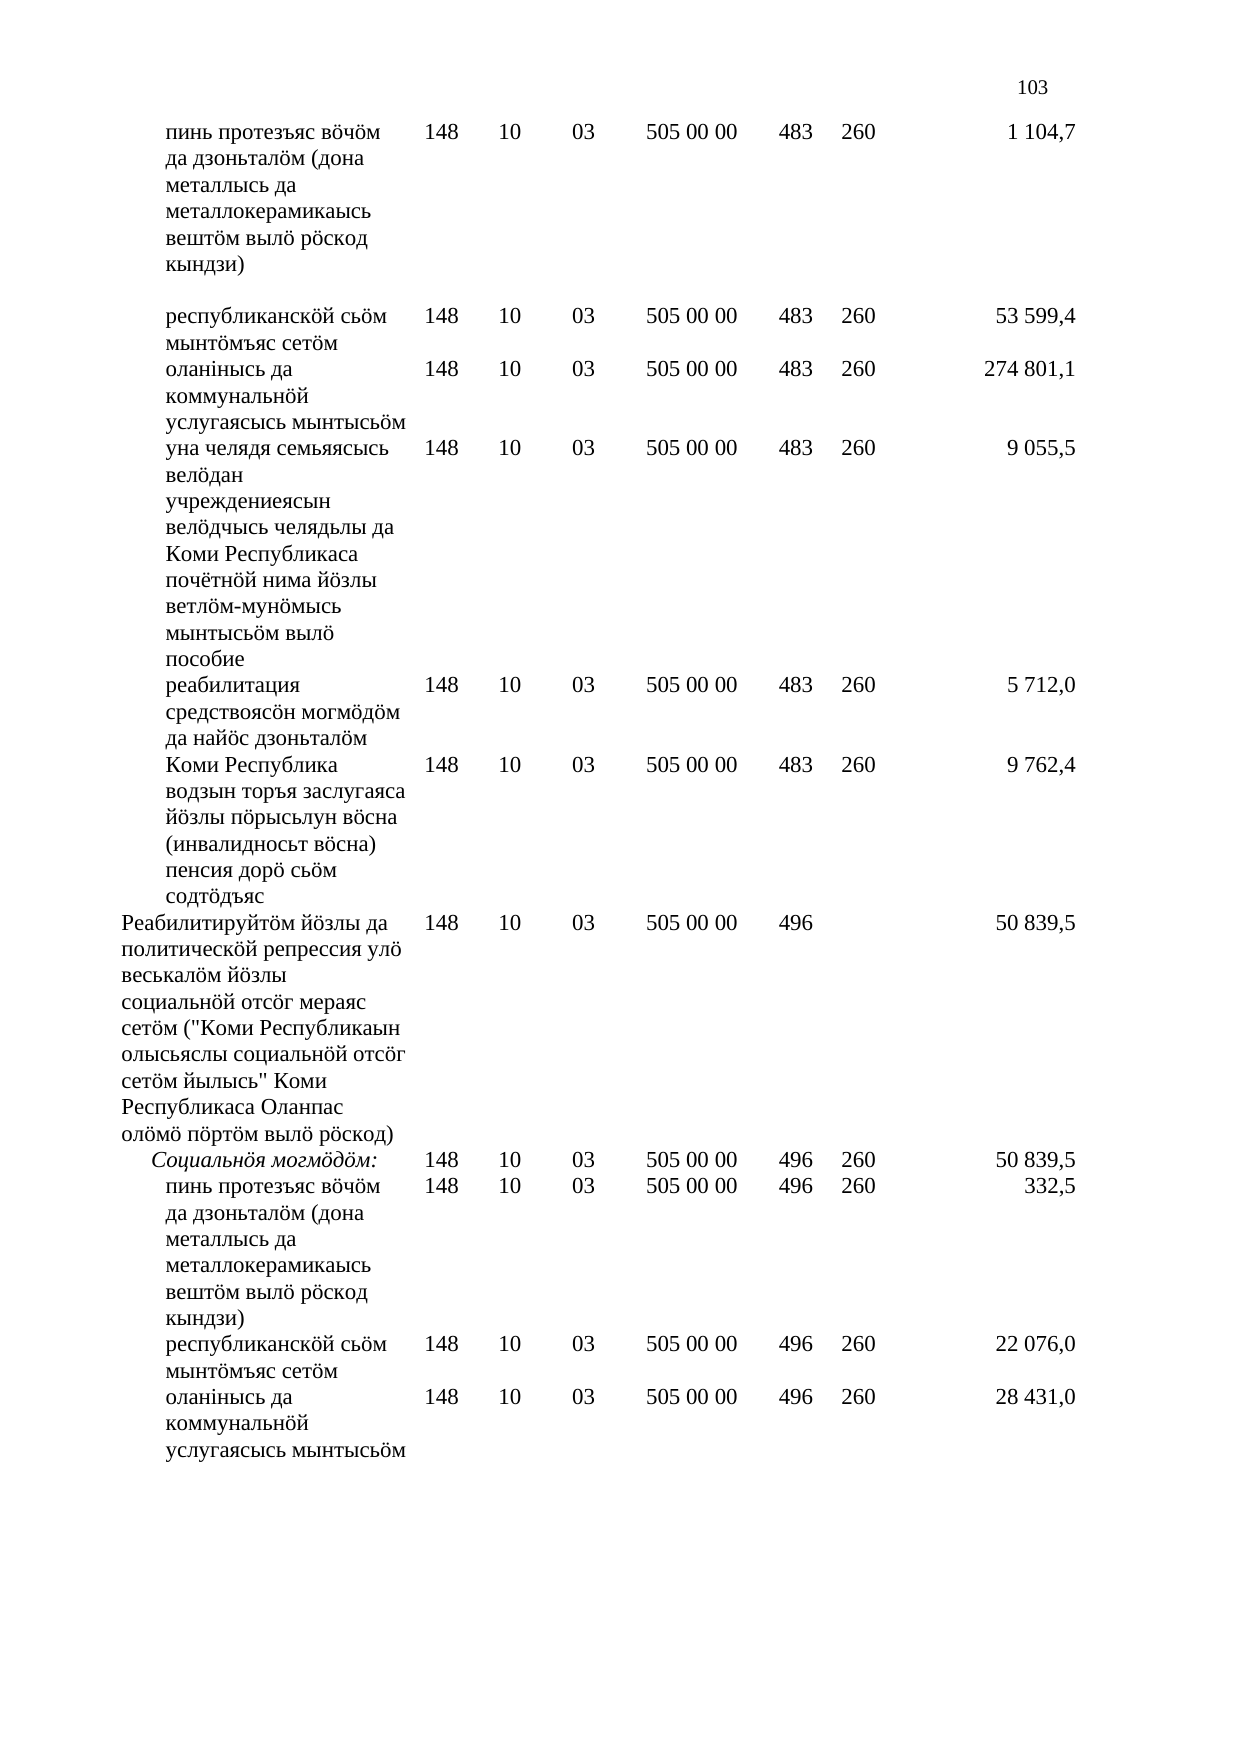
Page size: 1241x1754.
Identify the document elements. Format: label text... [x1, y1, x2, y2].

table_cell 148 [415, 1383, 489, 1462]
table_cell 03 [563, 1383, 637, 1462]
table_cell 496 [770, 1383, 832, 1462]
table_cell 148 [415, 672, 489, 751]
table_cell 03 [563, 751, 637, 909]
table_cell 03 [563, 355, 637, 434]
table_cell 148 [415, 434, 489, 672]
table_cell 260 [832, 1330, 906, 1383]
table_cell Коми Республика водзын торъя заслугаяса йöзлы пöрысьлун вöсна (инвалидносьт вöсна) пенсия дорö сьöм содтöдъяс [109, 751, 415, 909]
table_cell 148 [415, 909, 489, 1146]
table_cell 260 [832, 303, 906, 355]
table_cell 28 431,0 [906, 1383, 1084, 1462]
table_cell 148 [415, 118, 489, 303]
table_cell 260 [832, 118, 906, 303]
table_cell оланінысь да коммунальнöй услугаясысь мынтысьöм [109, 1383, 415, 1462]
table_cell 483 [770, 751, 832, 909]
table_cell 505 00 00 [637, 1172, 770, 1330]
table_cell 03 [563, 303, 637, 355]
table_cell 274 801,1 [906, 355, 1084, 434]
table_cell 148 [415, 1146, 489, 1172]
table_cell 10 [489, 1172, 563, 1330]
table_cell 9 762,4 [906, 751, 1084, 909]
table_cell 10 [489, 1146, 563, 1172]
table_cell 148 [415, 303, 489, 355]
table_cell республиканскöй сьöм мынтöмъяс сетöм [109, 303, 415, 355]
table_cell 260 [832, 751, 906, 909]
table_cell 1 104,7 [906, 118, 1084, 303]
table_cell 03 [563, 434, 637, 672]
table_cell 53 599,4 [906, 303, 1084, 355]
table_cell 505 00 00 [637, 355, 770, 434]
table_cell 505 00 00 [637, 1146, 770, 1172]
table_cell 505 00 00 [637, 909, 770, 1146]
table_cell 505 00 00 [637, 672, 770, 751]
table_cell 483 [770, 118, 832, 303]
table_cell 483 [770, 303, 832, 355]
table_cell 03 [563, 118, 637, 303]
table_cell реабилитация средствоясöн могмöдöм да найöс дзоньталöм [109, 672, 415, 751]
table_cell пинь протезъяс вöчöм да дзоньталöм (дона металлысь да металлокерамикаысь вештöм вылö рöскод кындзи) [109, 118, 415, 303]
table_cell 10 [489, 303, 563, 355]
table_cell 332,5 [906, 1172, 1084, 1330]
table_cell 505 00 00 [637, 118, 770, 303]
table_cell оланінысь да коммунальнöй услугаясысь мынтысьöм [109, 355, 415, 434]
table_cell 505 00 00 [637, 1330, 770, 1383]
table_cell 496 [770, 909, 832, 1146]
table_cell 03 [563, 1172, 637, 1330]
table_cell 10 [489, 1330, 563, 1383]
table_cell 10 [489, 751, 563, 909]
table_cell 03 [563, 1330, 637, 1383]
table_cell 505 00 00 [637, 751, 770, 909]
table_cell 505 00 00 [637, 1383, 770, 1462]
table_cell 10 [489, 909, 563, 1146]
table_cell 483 [770, 434, 832, 672]
table_cell 5 712,0 [906, 672, 1084, 751]
table_cell 260 [832, 1146, 906, 1172]
table_cell 148 [415, 355, 489, 434]
table_cell 496 [770, 1146, 832, 1172]
table_cell 260 [832, 434, 906, 672]
table_cell 148 [415, 751, 489, 909]
table_cell [832, 909, 906, 1146]
table_cell 496 [770, 1172, 832, 1330]
table_cell 496 [770, 1330, 832, 1383]
table_cell 260 [832, 1172, 906, 1330]
table_cell 483 [770, 672, 832, 751]
table_cell 505 00 00 [637, 303, 770, 355]
table_cell 148 [415, 1172, 489, 1330]
table_cell 50 839,5 [906, 1146, 1084, 1172]
table_cell 9 055,5 [906, 434, 1084, 672]
table_cell Социальнöя могмöдöм: [109, 1146, 415, 1172]
table_cell 10 [489, 1383, 563, 1462]
table_cell 22 076,0 [906, 1330, 1084, 1383]
table_cell пинь протезъяс вöчöм да дзоньталöм (дона металлысь да металлокерамикаысь вештöм вылö рöскод кындзи) [109, 1172, 415, 1330]
table_cell уна челядя семьяясысь велöдан учреждениеясын велöдчысь челядьлы да Коми Республикаса почётнöй нима йöзлы ветлöм-мунöмысь мынтысьöм вылö пособие [109, 434, 415, 672]
table_cell Реабилитируйтöм йöзлы да политическöй репрессия улö веськалöм йöзлы социальнöй отсöг мераяс сетöм ("Коми Республикаын олысьяслы социальнöй отсöг сетöм йылысь" Коми Республикаса Оланпас олöмö пöртöм вылö рöскод) [109, 909, 415, 1146]
table_cell 505 00 00 [637, 434, 770, 672]
table_cell 260 [832, 672, 906, 751]
table_cell 10 [489, 434, 563, 672]
table_cell 03 [563, 672, 637, 751]
table_cell 483 [770, 355, 832, 434]
table_cell 10 [489, 672, 563, 751]
table_cell 03 [563, 1146, 637, 1172]
table_cell 260 [832, 1383, 906, 1462]
table_cell республиканскöй сьöм мынтöмъяс сетöм [109, 1330, 415, 1383]
table_cell 260 [832, 355, 906, 434]
table_cell 10 [489, 118, 563, 303]
table_cell 10 [489, 355, 563, 434]
table_cell 50 839,5 [906, 909, 1084, 1146]
table_cell 03 [563, 909, 637, 1146]
table_cell 148 [415, 1330, 489, 1383]
